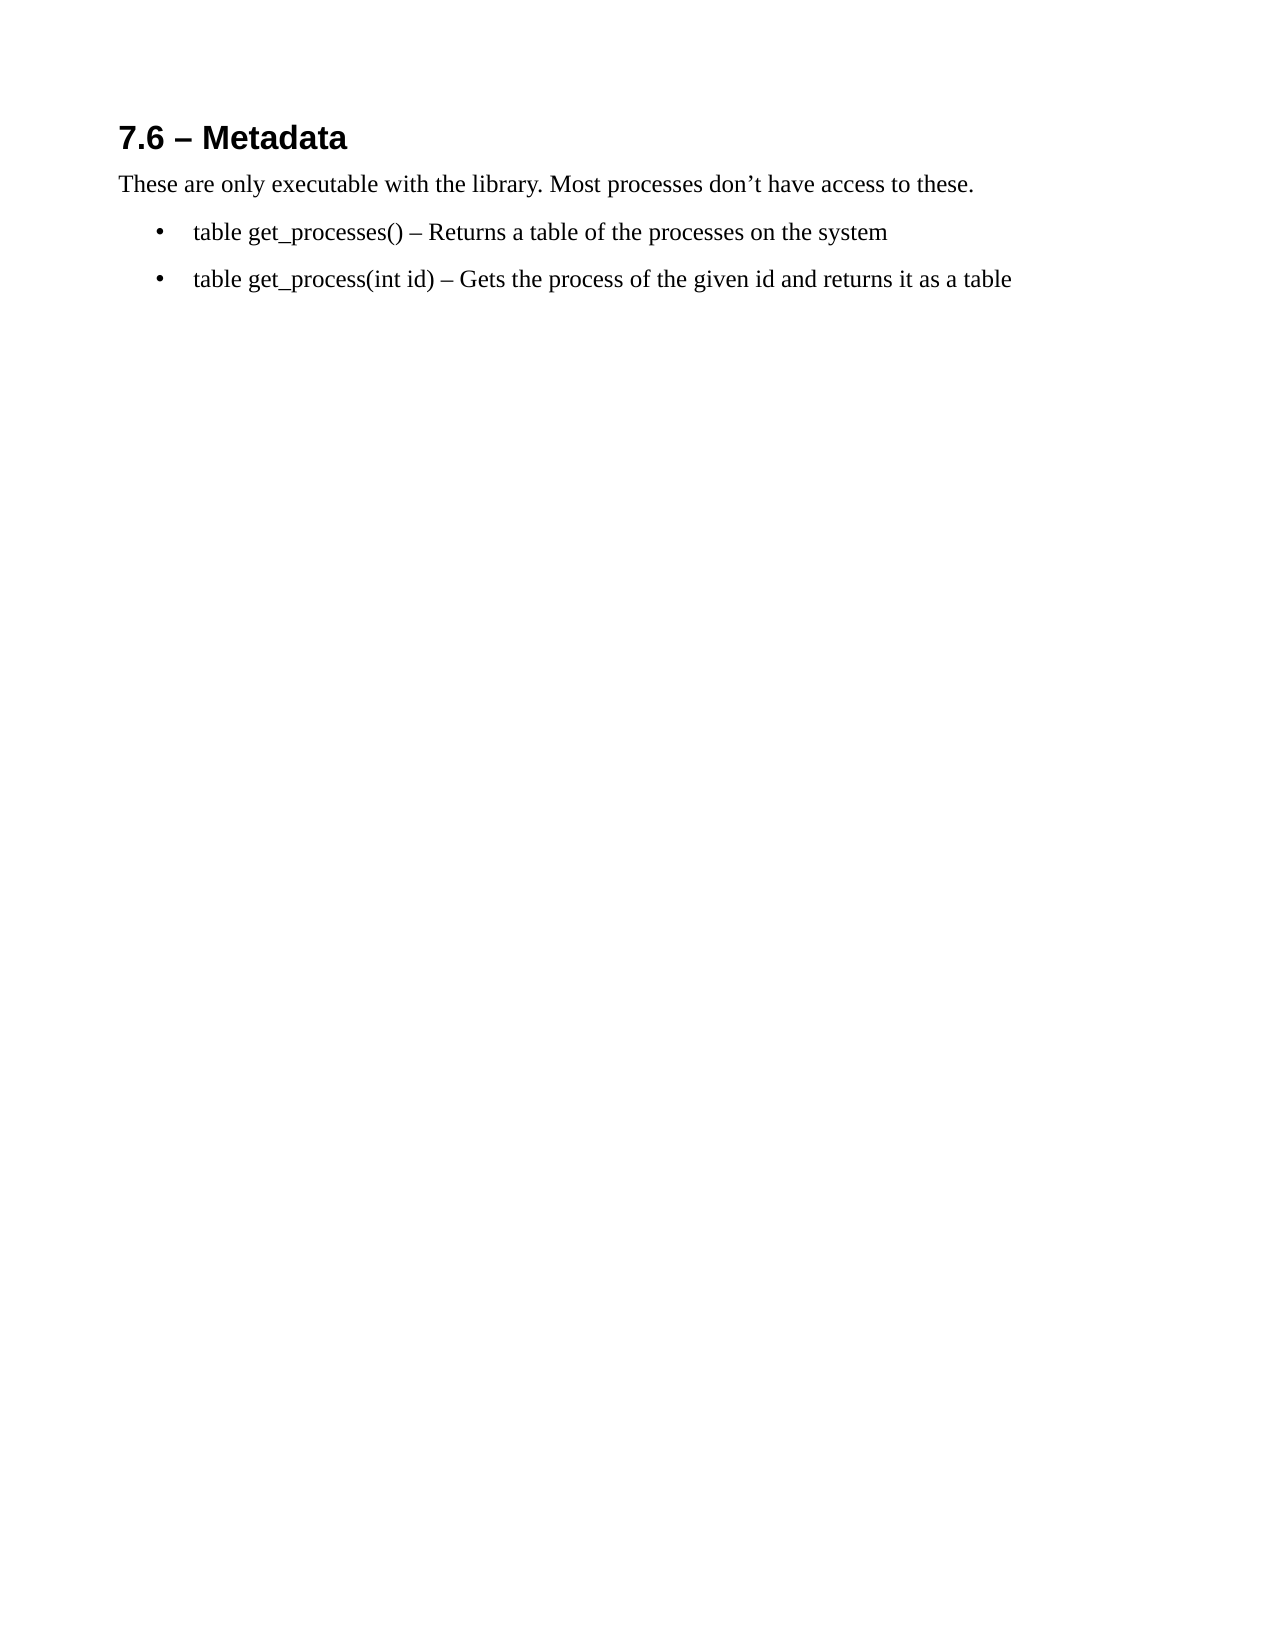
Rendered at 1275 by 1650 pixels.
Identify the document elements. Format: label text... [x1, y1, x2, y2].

text These are only executable with the library. Most processes don’t have access to these. [118, 169, 1157, 198]
subtitle 7.6 – Metadata [118, 118, 1157, 157]
list table get_processes() – Returns a table of the processes on the system [156, 217, 1157, 246]
list table get_process(int id) – Gets the process of the given id and returns it as a table [156, 264, 1157, 293]
